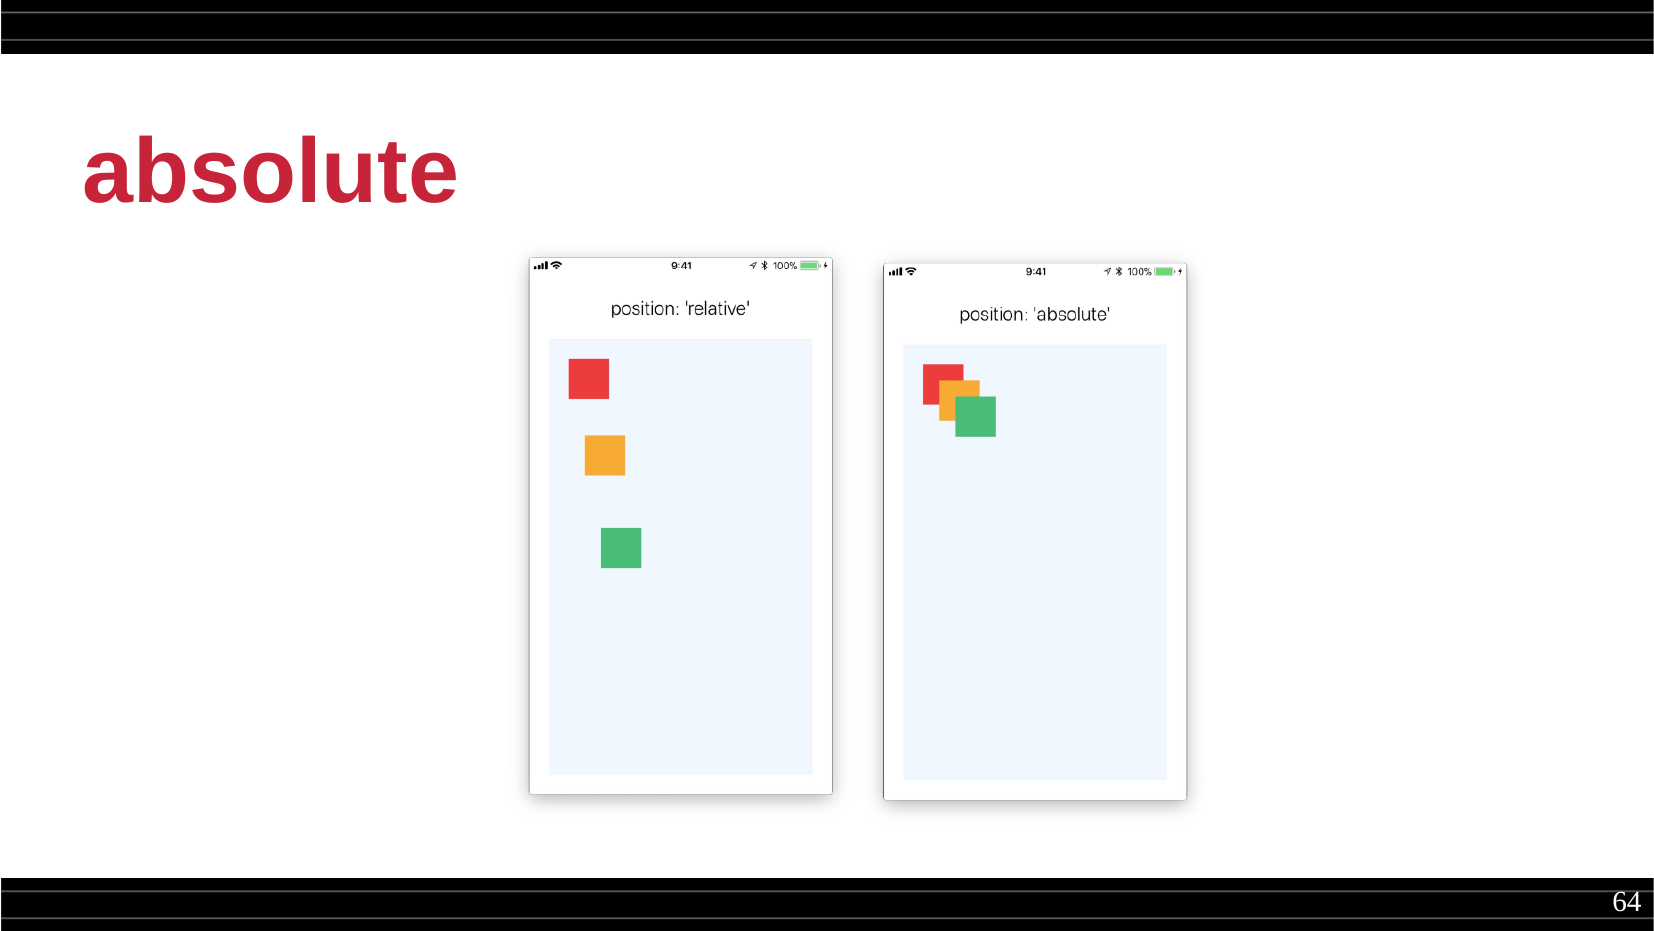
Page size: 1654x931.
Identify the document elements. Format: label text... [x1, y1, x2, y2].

picture [1, 878, 1654, 931]
picture [501, 236, 1213, 836]
picture [1, 0, 1654, 54]
title absolute [82, 92, 1571, 249]
